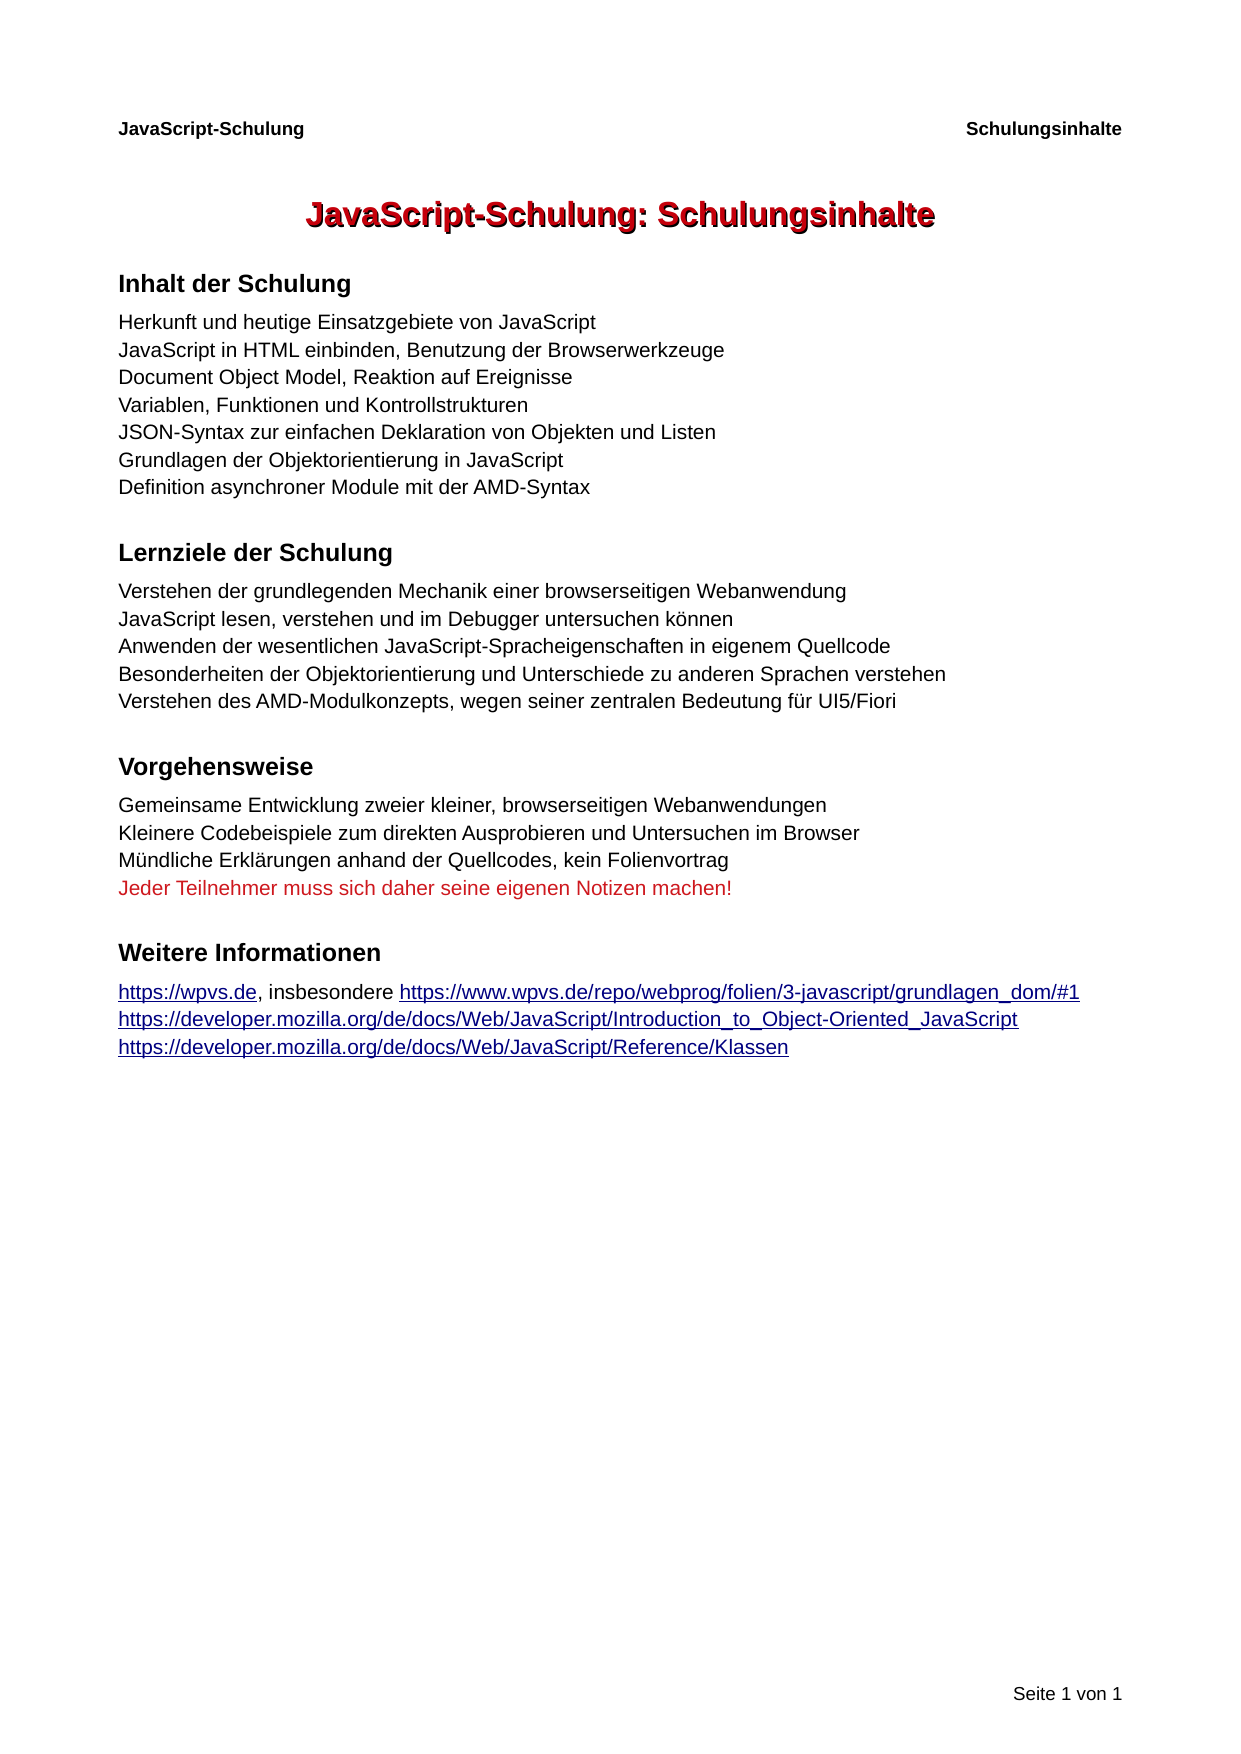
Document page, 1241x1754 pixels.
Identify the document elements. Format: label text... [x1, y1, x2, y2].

title JavaScript-Schulung: Schulungsinhalte [118, 194, 1122, 233]
subtitle Lernziele der Schulung [118, 538, 1122, 567]
text https://wpvs.de, insbesondere https://www.wpvs.de/repo/webprog/folien/3-javascript/grundlagen_dom/#1 [118, 979, 1122, 1003]
subtitle Weitere Informationen [118, 938, 1122, 967]
text Definition asynchroner Module mit der AMD-Syntax [118, 475, 1122, 499]
text https://developer.mozilla.org/de/docs/Web/JavaScript/Introduction_to_Object-Oriented_JavaScript [118, 1007, 1122, 1031]
text JavaScript in HTML einbinden, Benutzung der Browserwerkzeuge [118, 337, 1122, 361]
text JavaScript lesen, verstehen und im Debugger untersuchen können [118, 606, 1122, 630]
text Kleinere Codebeispiele zum direkten Ausprobieren und Untersuchen im Browser [118, 821, 1122, 844]
text Verstehen des AMD-Modulkonzepts, wegen seiner zentralen Bedeutung für UI5/Fiori [118, 689, 1122, 713]
text JSON-Syntax zur einfachen Deklaration von Objekten und Listen [118, 420, 1122, 444]
text Mündliche Erklärungen anhand der Quellcodes, kein Folienvortrag [118, 848, 1122, 872]
text Herkunft und heutige Einsatzgebiete von JavaScript [118, 310, 1122, 334]
text Anwenden der wesentlichen JavaScript-Spracheigenschaften in eigenem Quellcode [118, 634, 1122, 658]
subtitle Vorgehensweise [118, 752, 1122, 781]
text Verstehen der grundlegenden Mechanik einer browserseitigen Webanwendung [118, 579, 1122, 603]
text Gemeinsame Entwicklung zweier kleiner, browserseitigen Webanwendungen [118, 793, 1122, 817]
text Variablen, Funktionen und Kontrollstrukturen [118, 392, 1122, 416]
text Besonderheiten der Objektorientierung und Unterschiede zu anderen Sprachen verstehen [118, 661, 1122, 685]
text Document Object Model, Reaktion auf Ereignisse [118, 365, 1122, 389]
text Jeder Teilnehmer muss sich daher seine eigenen Notizen machen! [118, 876, 1122, 899]
text Grundlagen der Objektorientierung in JavaScript [118, 447, 1122, 471]
subtitle Inhalt der Schulung [118, 269, 1122, 297]
text https://developer.mozilla.org/de/docs/Web/JavaScript/Reference/Klassen [118, 1034, 1122, 1058]
